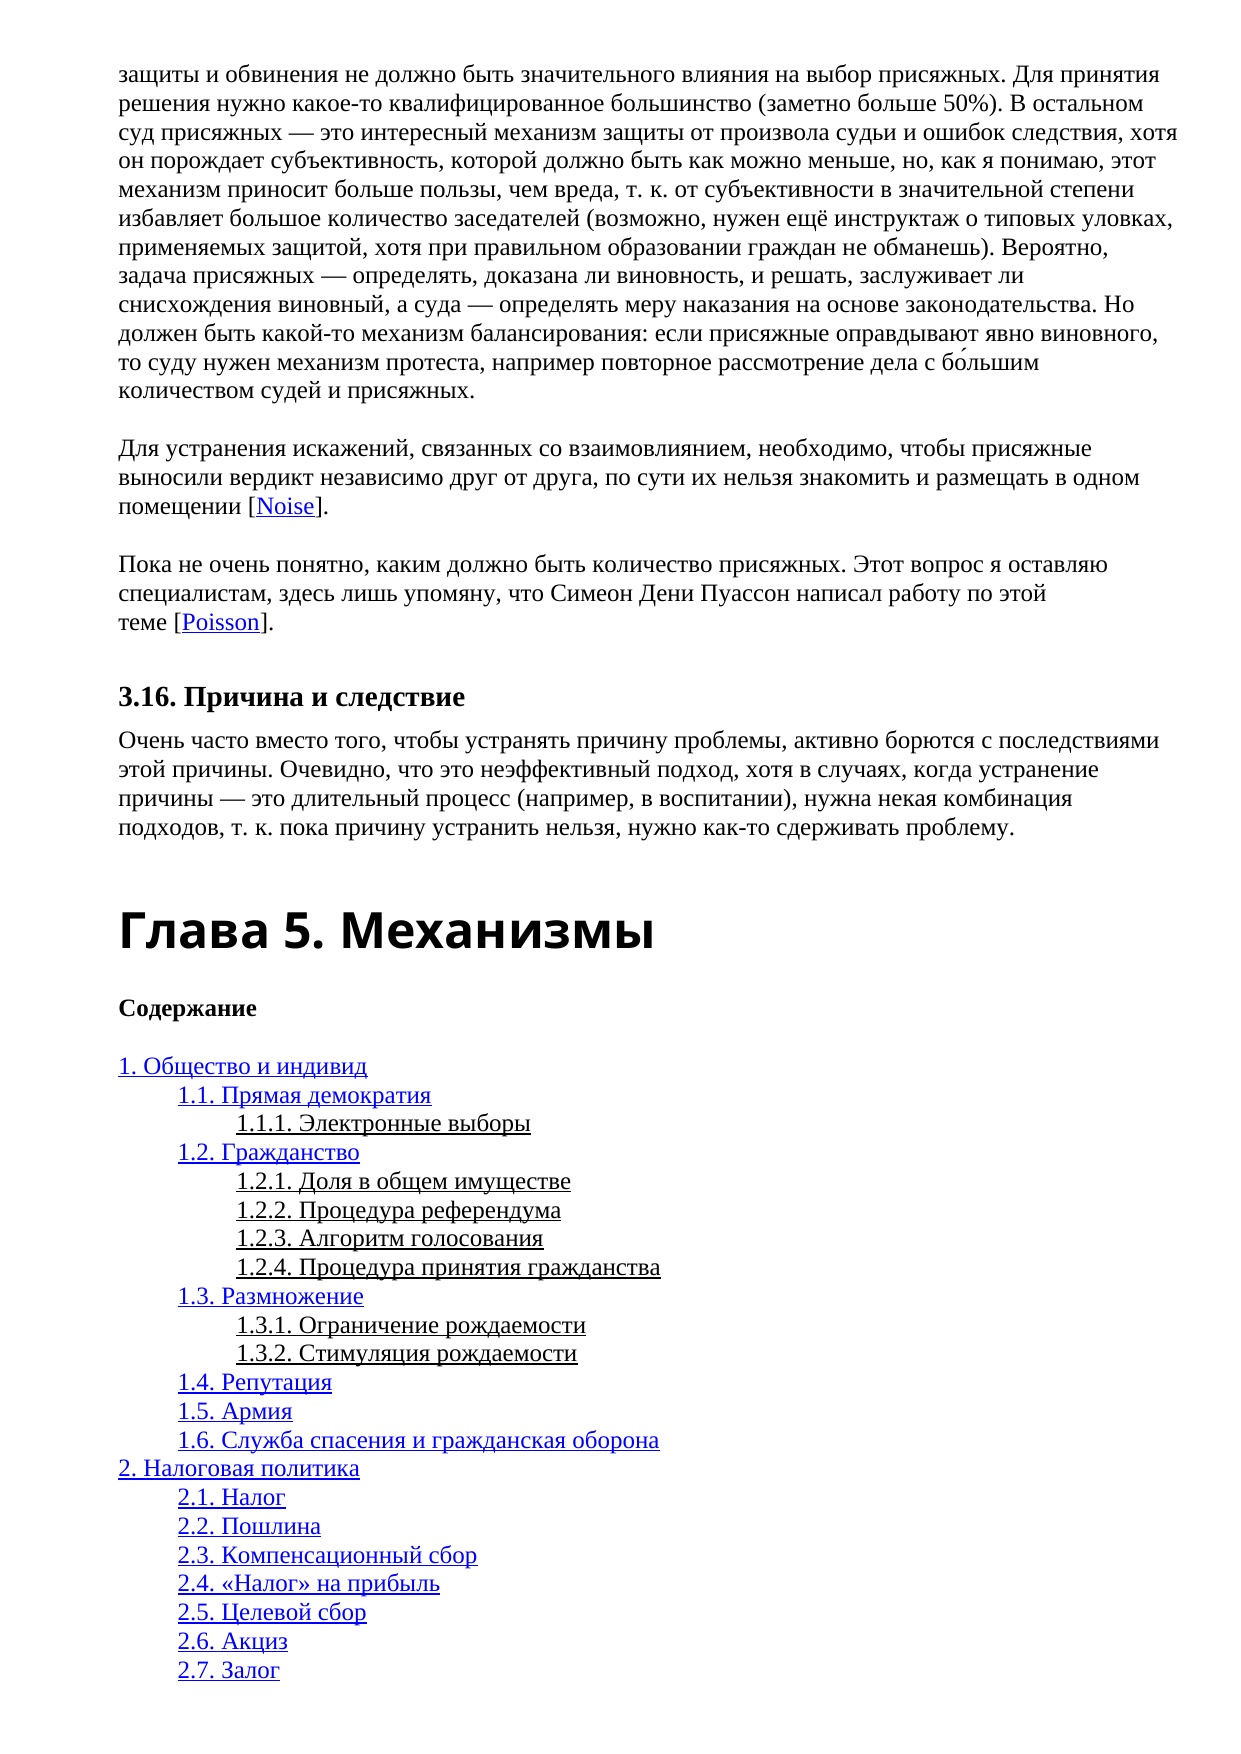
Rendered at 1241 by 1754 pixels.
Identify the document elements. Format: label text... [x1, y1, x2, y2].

subtitle 1.1. Прямая демократия [177, 1080, 1181, 1108]
subtitle 1. Общество и индивид [118, 1051, 1181, 1080]
subtitle 2.2. Пошлина [177, 1511, 1181, 1540]
subtitle 2.4. «Налог» на прибыль [177, 1568, 1181, 1597]
subtitle 3.16. Причина и следствие [118, 679, 1181, 713]
subtitle 2.6. Акциз [177, 1626, 1181, 1655]
subtitle 1.5. Армия [177, 1396, 1181, 1425]
subtitle 2.1. Налог [177, 1482, 1181, 1511]
text Очень часто вместо того, чтобы устранять причину проблемы, активно борются с последствиями этой причины. Очевидно, что это неэффективный подход, хотя в случаях, когда устранение причины — это длительный процесс (например, в воспитании), нужна некая комбинация подходов, т. к. пока причину устранить нельзя, нужно как-то сдерживать проблему. [118, 726, 1181, 841]
subtitle 1.3. Размножение [177, 1281, 1181, 1310]
subtitle 1.1.1. Электронные выборы [236, 1108, 1181, 1137]
subtitle 2.5. Целевой сбор [177, 1597, 1181, 1626]
subtitle Глава 5. Механизмы [118, 895, 1181, 963]
subtitle 1.2.3. Алгоритм голосования [236, 1223, 1181, 1252]
text Для устранения искажений, связанных со взаимовлиянием, необходимо, чтобы присяжные выносили вердикт независимо друг от друга, по сути их нельзя знакомить и размещать в одном помещении [Noise]. [118, 433, 1181, 520]
text Содержание [118, 993, 1181, 1021]
subtitle 2. Налоговая политика [118, 1453, 1181, 1482]
subtitle 1.6. Служба спасения и гражданская оборона [177, 1425, 1181, 1453]
subtitle 1.2.4. Процедура принятия гражданства [236, 1252, 1181, 1281]
subtitle 2.7. Залог [177, 1655, 1181, 1683]
text защиты и обвинения не должно быть значительного влияния на выбор присяжных. Для принятия решения нужно какое-то квалифицированное большинство (заметно больше 50%). В остальном суд присяжных — это интересный механизм защиты от произвола судьи и ошибок следствия, хотя он порождает субъективность, которой должно быть как можно меньше, но, как я понимаю, этот механизм приносит больше пользы, чем вреда, т. к. от субъективности в значительной степени избавляет большое количество заседателей (возможно, нужен ещё инструктаж о типовых уловках, применяемых защитой, хотя при правильном образовании граждан не обманешь). Вероятно, задача присяжных — определять, доказана ли виновность, и решать, заслуживает ли снисхождения виновный, а суда — определять меру наказания на основе законодательства. Но должен быть какой-то механизм балансирования: если присяжные оправдывают явно виновного, то суду нужен механизм протеста, например повторное рассмотрение дела с бо́льшим количеством судей и присяжных. [118, 59, 1181, 404]
text Пока не очень понятно, каким должно быть количество присяжных. Этот вопрос я оставляю специалистам, здесь лишь упомяну, что Симеон Дени Пуассон написал работу по этой теме [Poisson]. [118, 549, 1181, 636]
subtitle 1.2. Гражданство [177, 1137, 1181, 1166]
subtitle 1.4. Репутация [177, 1367, 1181, 1396]
subtitle 1.3.1. Ограничение рождаемости [236, 1310, 1181, 1338]
subtitle 1.3.2. Стимуляция рождаемости [236, 1338, 1181, 1367]
subtitle 1.2.1. Доля в общем имуществе [236, 1166, 1181, 1195]
subtitle 1.2.2. Процедура референдума [236, 1195, 1181, 1223]
subtitle 2.3. Компенсационный сбор [177, 1540, 1181, 1568]
